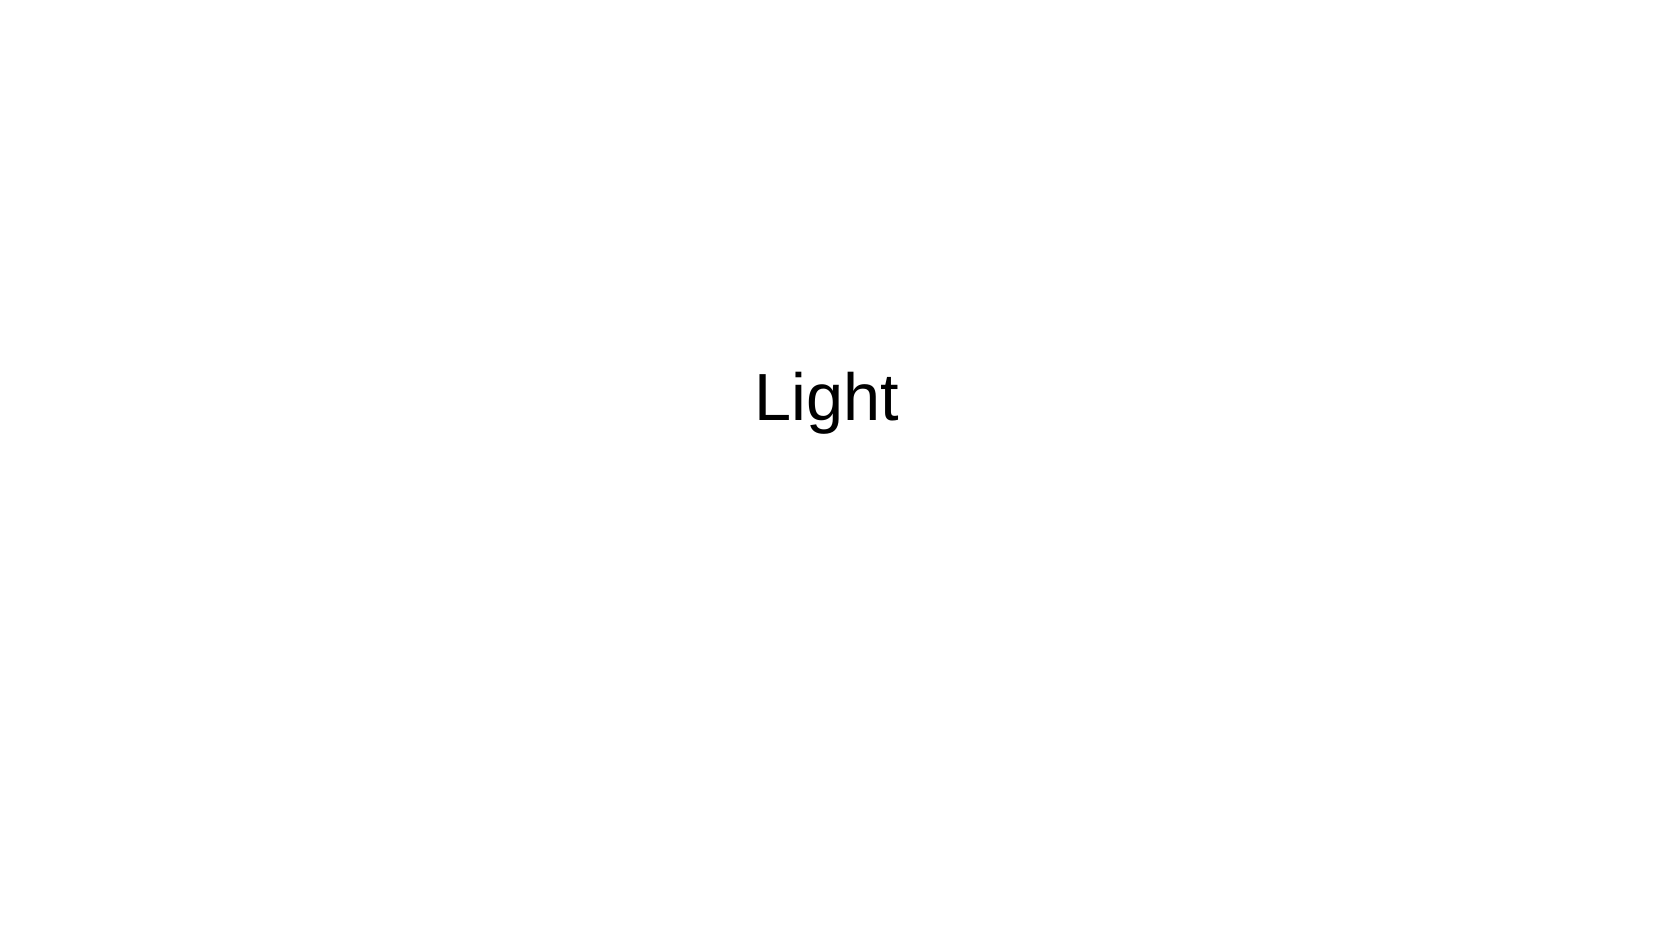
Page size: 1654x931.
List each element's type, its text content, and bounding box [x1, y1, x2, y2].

subtitle Light [82, 37, 1571, 757]
